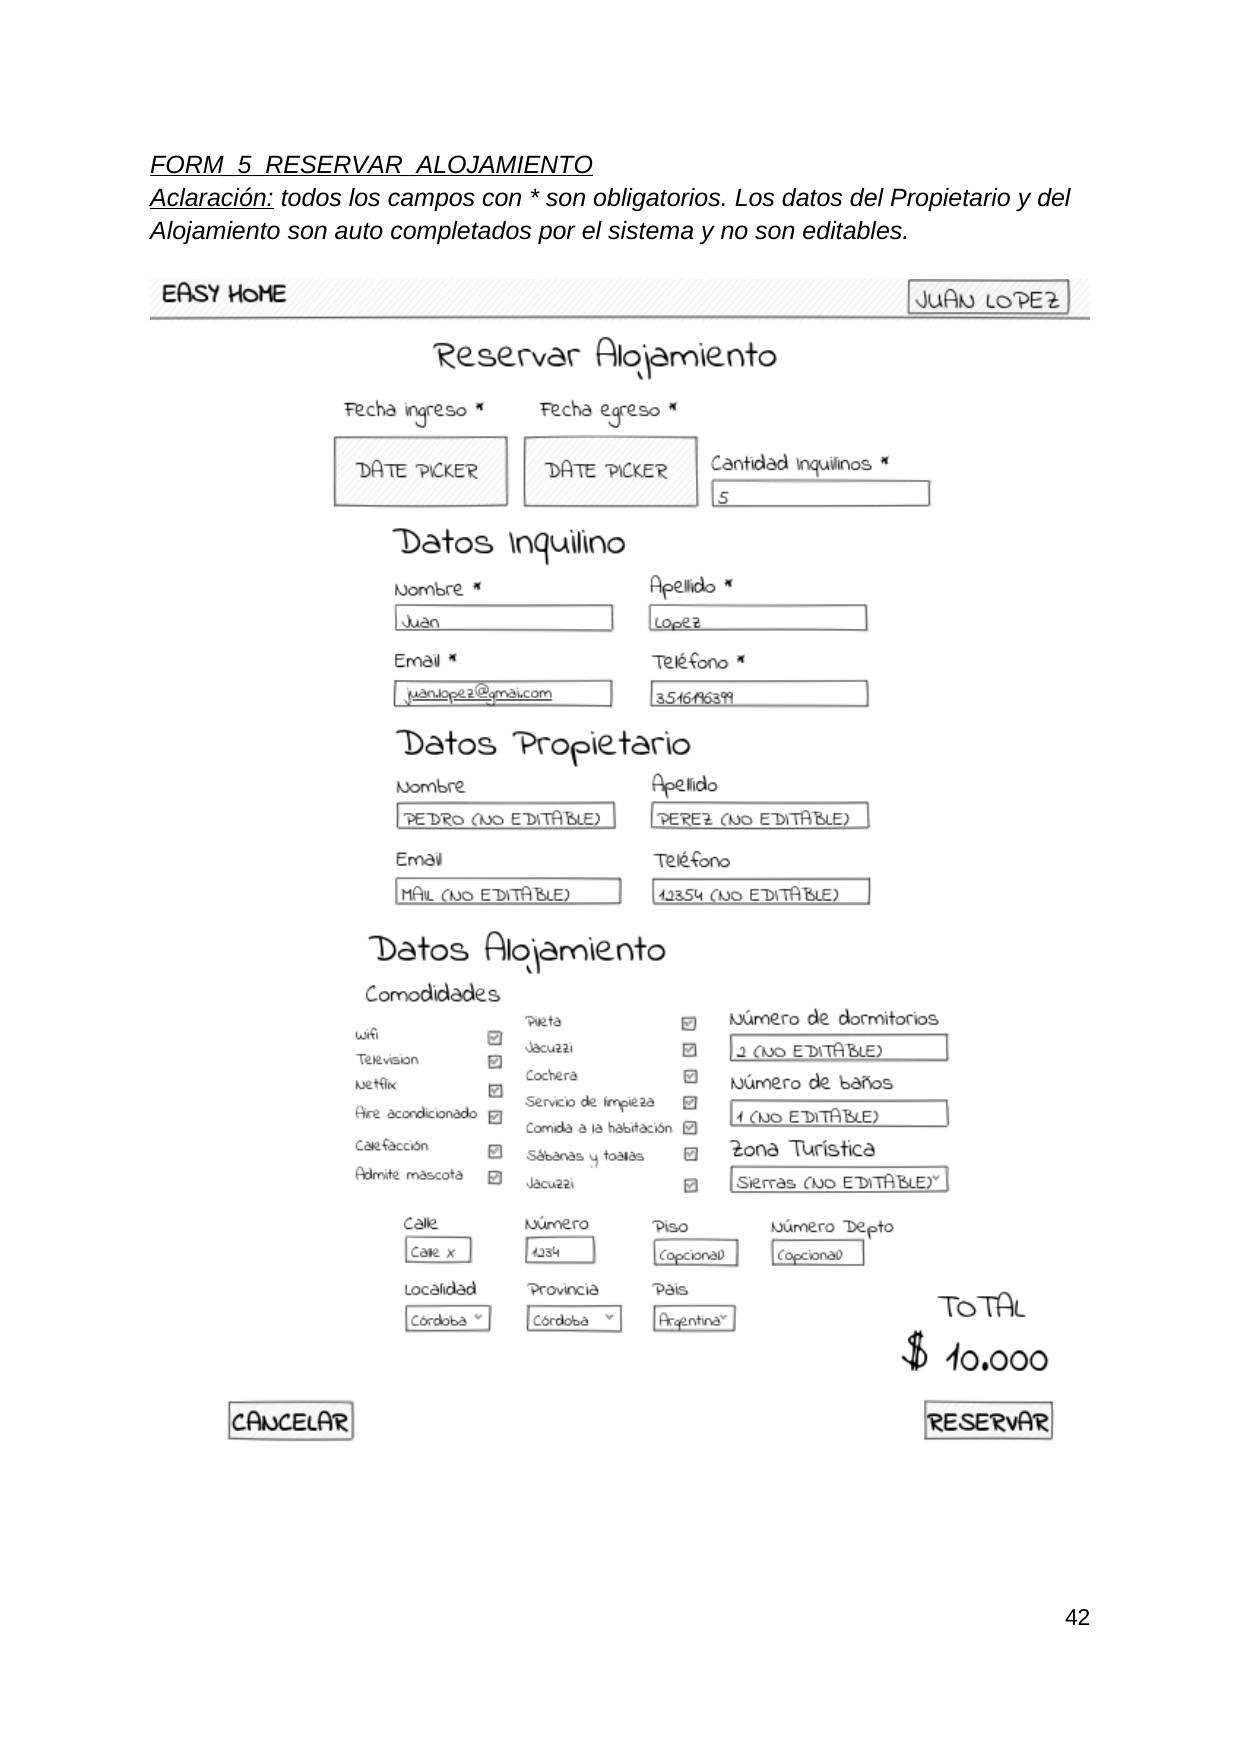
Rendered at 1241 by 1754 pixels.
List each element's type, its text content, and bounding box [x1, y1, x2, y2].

picture [150, 279, 1091, 1447]
text FORM_5_RESERVAR_ALOJAMIENTO [150, 150, 1090, 179]
text Aclaración: todos los campos con * son obligatorios. Los datos del Propietario y del Alojamiento son auto completados por el sistema y no son editables. [150, 183, 1090, 245]
